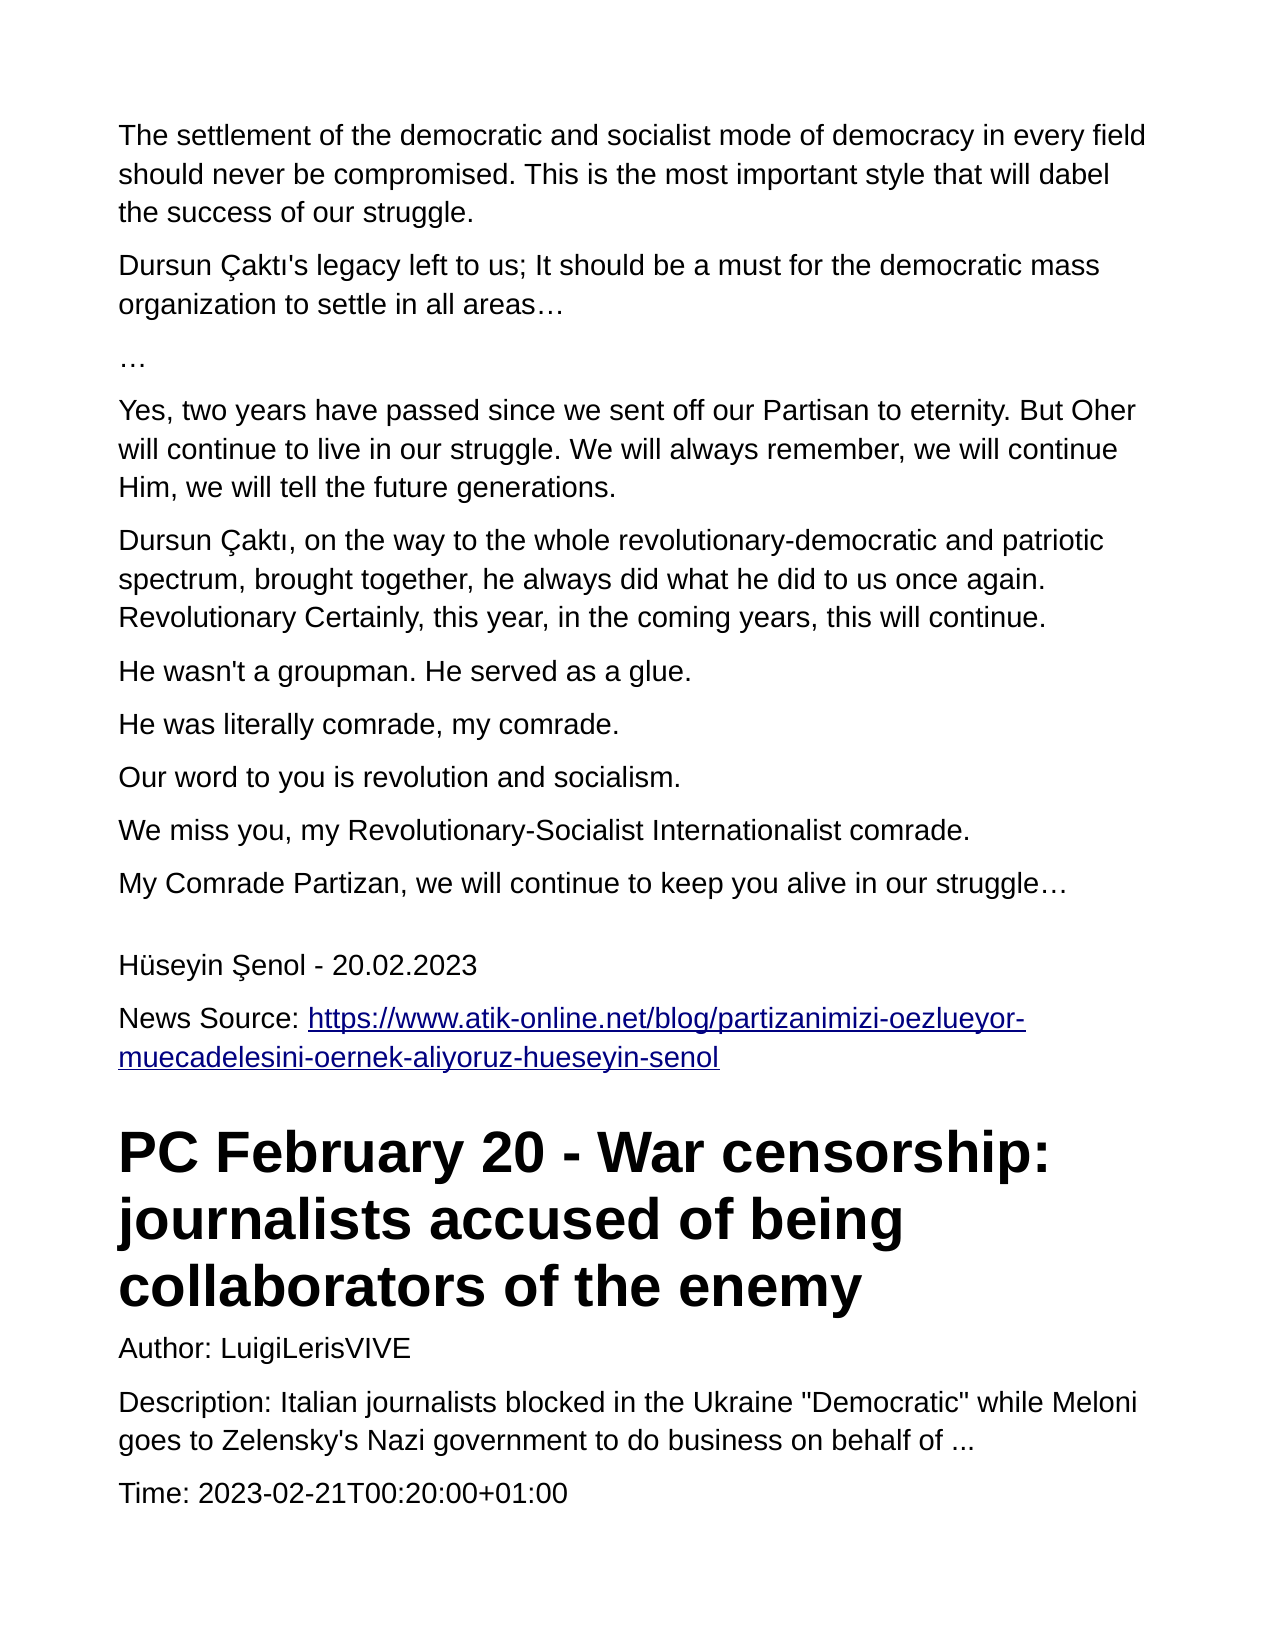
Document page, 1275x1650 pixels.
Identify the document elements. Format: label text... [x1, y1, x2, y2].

text We miss you, my Revolutionary-Socialist Internationalist comrade. [118, 813, 1157, 846]
text He was literally comrade, my comrade. [118, 707, 1157, 740]
text My Comrade Partizan, we will continue to keep you alive in our struggle… [118, 866, 1157, 899]
text Dursun Çaktı, on the way to the whole revolutionary-democratic and patriotic spectrum, brought together, he always did what he did to us once again. Revolutionary Certainly, this year, in the coming years, this will continue. [118, 523, 1157, 634]
text Author: LuigiLerisVIVE [118, 1331, 1157, 1365]
text News Source: https://www.atik-online.net/blog/partizanimizi-oezlueyor-muecadelesini-oernek-aliyoruz-hueseyin-senol [118, 1001, 1157, 1073]
text Description: Italian journalists blocked in the Ukraine "Democratic" while Meloni goes to Zelensky's Nazi government to do business on behalf of ... [118, 1384, 1157, 1457]
text He wasn't a groupman. He served as a glue. [118, 653, 1157, 687]
text Time: 2023-02-21T00:20:00+01:00 [118, 1476, 1157, 1510]
text Our word to you is revolution and socialism. [118, 760, 1157, 793]
text … [118, 340, 1157, 373]
text The settlement of the democratic and socialist mode of democracy in every field should never be compromised. This is the most important style that will dabel the success of our struggle. [118, 118, 1157, 229]
text Hüseyin Şenol - 20.02.2023 [118, 948, 1157, 981]
text Dursun Çaktı's legacy left to us; It should be a must for the democratic mass organization to settle in all areas… [118, 248, 1157, 320]
subtitle PC February 20 - War censorship: journalists accused of being collaborators of the enemy [118, 1118, 1157, 1319]
text Yes, two years have passed since we sent off our Partisan to eternity. But Oher will continue to live in our struggle. We will always remember, we will continue Him, we will tell the future generations. [118, 393, 1157, 504]
